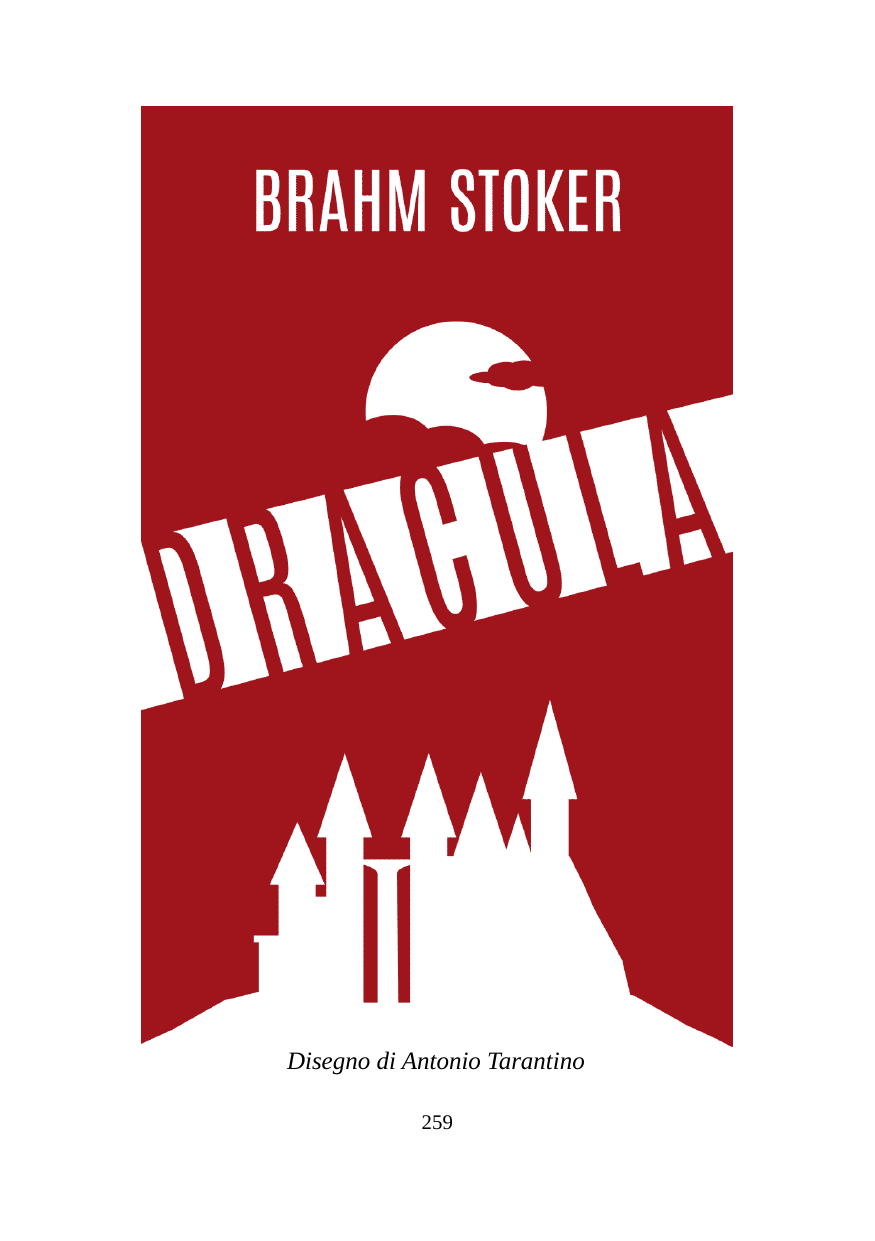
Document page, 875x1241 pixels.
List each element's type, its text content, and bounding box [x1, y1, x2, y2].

text Disegno di Antonio Tarantino [141, 1047, 733, 1075]
picture [141, 106, 733, 1047]
